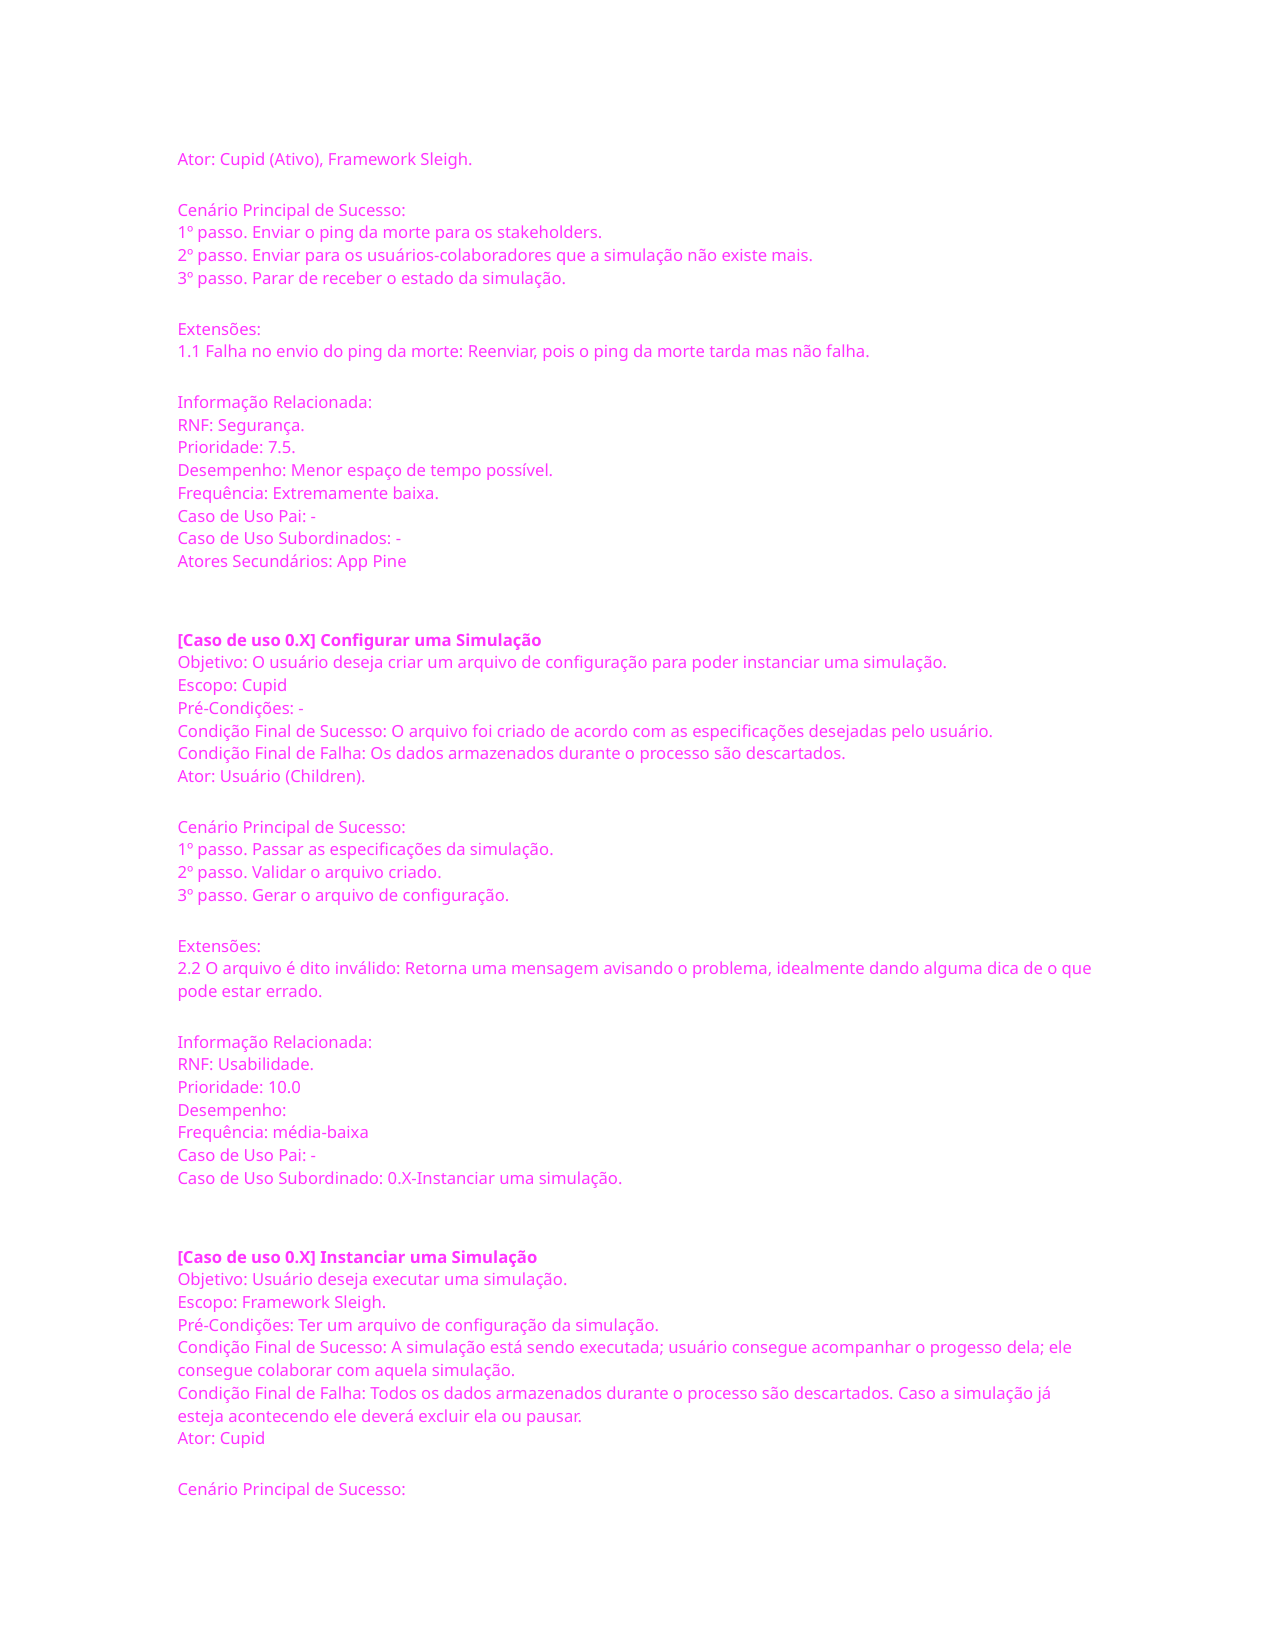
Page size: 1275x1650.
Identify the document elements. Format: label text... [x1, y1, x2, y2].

text Extensões: [177, 317, 1098, 340]
text Extensões: [177, 934, 1098, 957]
text Frequência: média-baixa [177, 1121, 1098, 1144]
text RNF: Segurança. [177, 413, 1098, 436]
text 3º passo. Parar de receber o estado da simulação. [177, 266, 1098, 289]
text 2º passo. Enviar para os usuários-colaboradores que a simulação não existe mais. [177, 244, 1098, 266]
text Condição Final de Sucesso: O arquivo foi criado de acordo com as especificações desejadas pelo usuário. [177, 719, 1098, 742]
text Caso de Uso Pai: - [177, 1144, 1098, 1167]
text Cenário Principal de Sucesso: [177, 815, 1098, 838]
text Condição Final de Falha: Todos os dados armazenados durante o processo são descartados. Caso a simulação já esteja acontecendo ele deverá excluir ela ou pausar. [177, 1382, 1098, 1427]
text Escopo: Cupid [177, 674, 1098, 696]
text Caso de Uso Subordinados: - [177, 527, 1098, 549]
text RNF: Usabilidade. [177, 1053, 1098, 1076]
text Informação Relacionada: [177, 1030, 1098, 1053]
text [Caso de uso 0.X] Configurar uma Simulação [177, 628, 1098, 651]
text Ator: Usuário (Children). [177, 764, 1098, 787]
text Ator: Cupid [177, 1427, 1098, 1450]
text Cenário Principal de Sucesso: [177, 198, 1098, 221]
text Desempenho: Menor espaço de tempo possível. [177, 459, 1098, 481]
text Pré-Condições: Ter um arquivo de configuração da simulação. [177, 1313, 1098, 1336]
text Escopo: Framework Sleigh. [177, 1291, 1098, 1313]
text 2.2 O arquivo é dito inválido: Retorna uma mensagem avisando o problema, idealmente dando alguma dica de o que pode estar errado. [177, 957, 1098, 1002]
text Informação Relacionada: [177, 391, 1098, 413]
text Pré-Condições: - [177, 696, 1098, 719]
text 1º passo. Enviar o ping da morte para os stakeholders. [177, 221, 1098, 244]
text Prioridade: 10.0 [177, 1076, 1098, 1098]
text Frequência: Extremamente baixa. [177, 481, 1098, 504]
text 1.1 Falha no envio do ping da morte: Reenviar, pois o ping da morte tarda mas não falha. [177, 340, 1098, 363]
text 1º passo. Passar as especificações da simulação. [177, 838, 1098, 861]
text Cenário Principal de Sucesso: [177, 1478, 1098, 1500]
text Ator: Cupid (Ativo), Framework Sleigh. [177, 148, 1098, 170]
text Objetivo: Usuário deseja executar uma simulação. [177, 1268, 1098, 1291]
text 3º passo. Gerar o arquivo de configuração. [177, 883, 1098, 906]
text [Caso de uso 0.X] Instanciar uma Simulação [177, 1245, 1098, 1268]
text Prioridade: 7.5. [177, 436, 1098, 459]
text Desempenho: [177, 1098, 1098, 1121]
text Condição Final de Sucesso: A simulação está sendo executada; usuário consegue acompanhar o progesso dela; ele consegue colaborar com aquela simulação. [177, 1336, 1098, 1382]
text Objetivo: O usuário deseja criar um arquivo de configuração para poder instanciar uma simulação. [177, 651, 1098, 674]
text Caso de Uso Pai: - [177, 504, 1098, 527]
text 2º passo. Validar o arquivo criado. [177, 861, 1098, 883]
text Condição Final de Falha: Os dados armazenados durante o processo são descartados. [177, 742, 1098, 764]
text Atores Secundários: App Pine [177, 549, 1098, 572]
text Caso de Uso Subordinado: 0.X-Instanciar uma simulação. [177, 1167, 1098, 1189]
